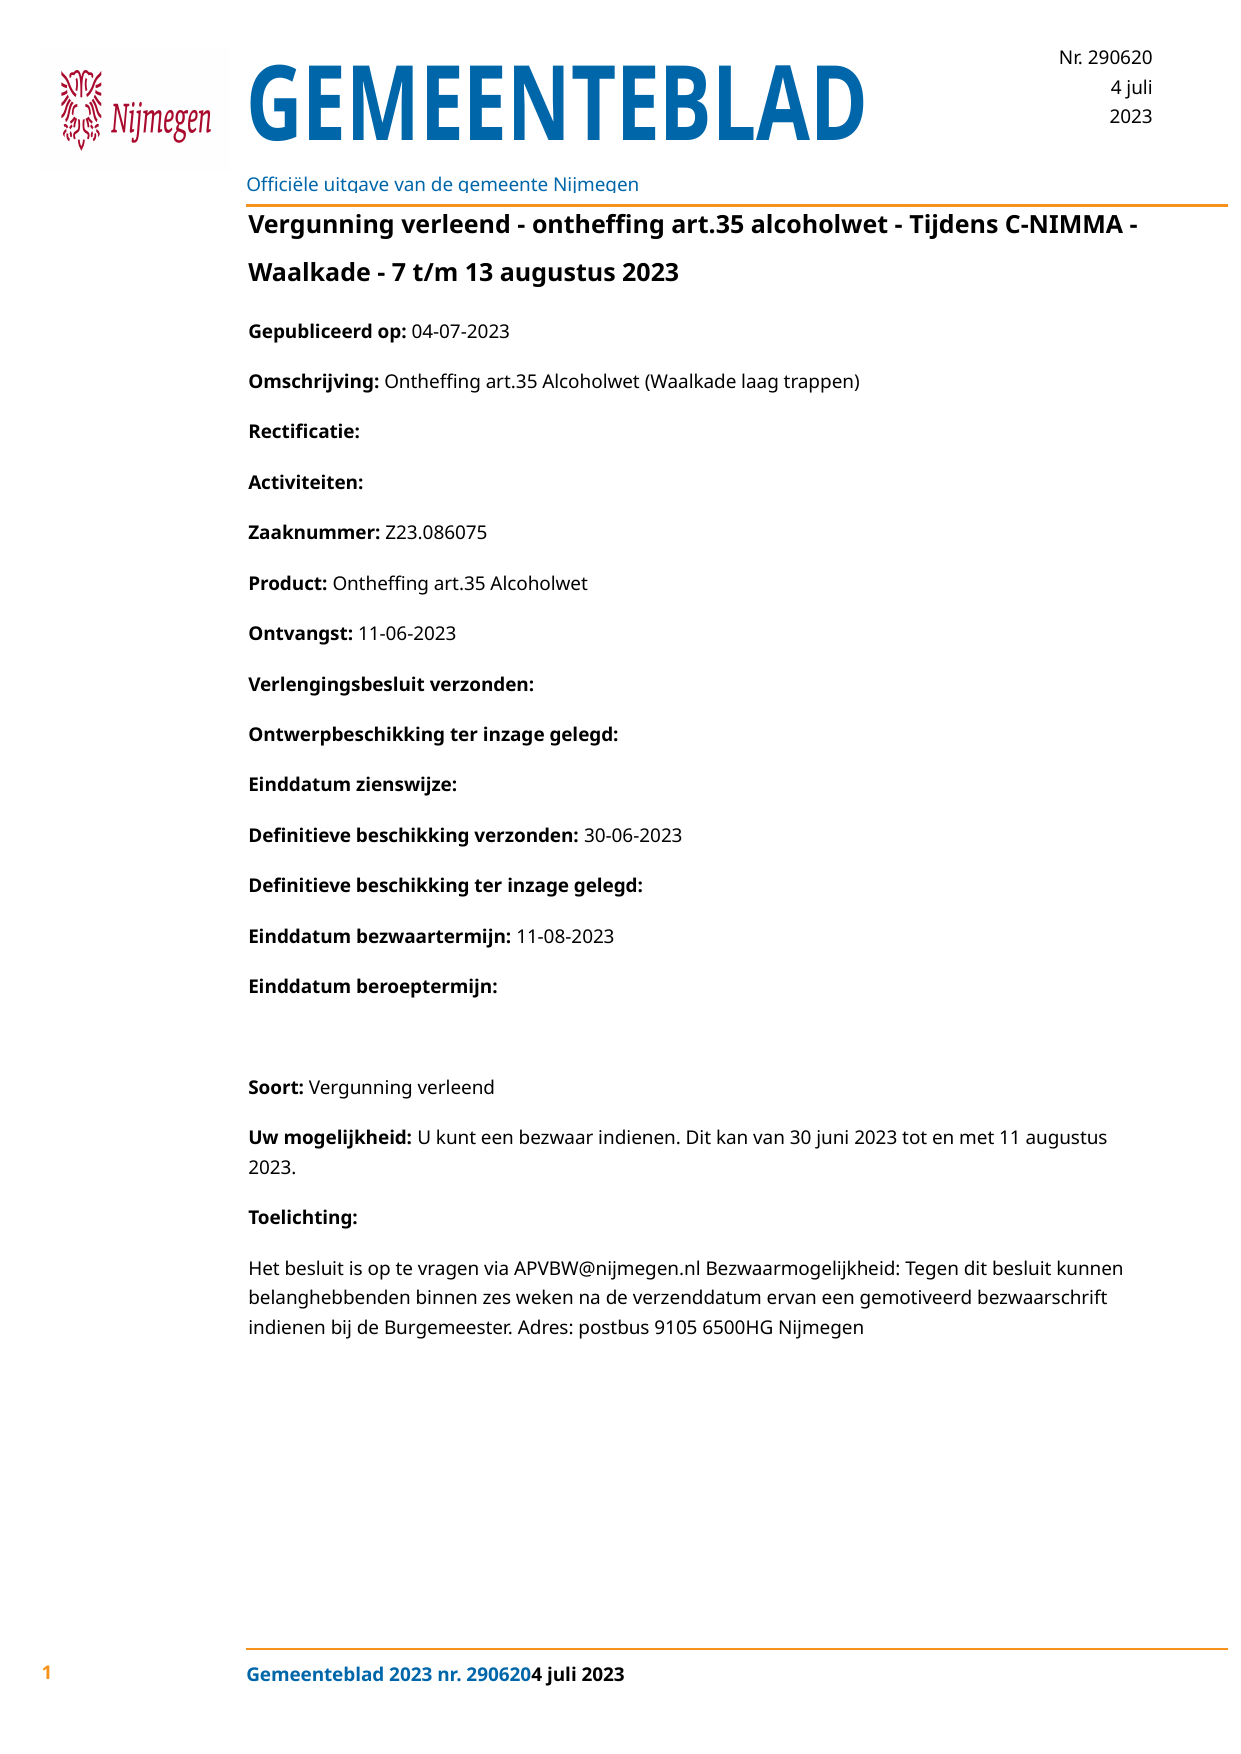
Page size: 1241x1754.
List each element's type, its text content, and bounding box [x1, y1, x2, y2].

text Rectificatie: [248, 419, 1152, 444]
text Einddatum beroeptermijn: [248, 973, 1152, 999]
text Ontwerpbeschikking ter inzage gelegd: [248, 721, 1152, 747]
text Verlengingsbesluit verzonden: [248, 671, 1152, 697]
text Activiteiten: [248, 469, 1152, 495]
text Gepubliceerd op: 04-07-2023 [248, 318, 1152, 344]
text Product: Ontheffing art.35 Alcoholwet [248, 570, 1152, 596]
text Definitieve beschikking ter inzage gelegd: [248, 872, 1152, 898]
text Omschrijving: Ontheffing art.35 Alcoholwet (Waalkade laag trappen) [248, 368, 1152, 394]
text Het besluit is op te vragen via APVBW@nijmegen.nl Bezwaarmogelijkheid: Tegen dit besluit kunnen belanghebbenden binnen zes weken na de verzenddatum ervan een gemotiveerd bezwaarschrift indienen bij de Burgemeester. Adres: postbus 9105 6500HG Nijmegen [248, 1255, 1152, 1340]
text Einddatum bezwaartermijn: 11-08-2023 [248, 923, 1152, 949]
text Ontvangst: 11-06-2023 [248, 620, 1152, 646]
text Definitieve beschikking verzonden: 30-06-2023 [248, 822, 1152, 848]
text Einddatum zienswijze: [248, 772, 1152, 797]
text Toelichting: [248, 1204, 1152, 1230]
text Zaaknummer: Z23.086075 [248, 519, 1152, 545]
picture [41, 47, 231, 172]
text Uw mogelijkheid: U kunt een bezwaar indienen. Dit kan van 30 juni 2023 tot en met 11 augustus 2023. [248, 1124, 1152, 1180]
text Soort: Vergunning verleend [248, 1074, 1152, 1100]
text Vergunning verleend - ontheffing art.35 alcoholwet - Tijdens C-NIMMA - Waalkade - 7 t/m 13 augustus 2023 [248, 207, 1152, 288]
